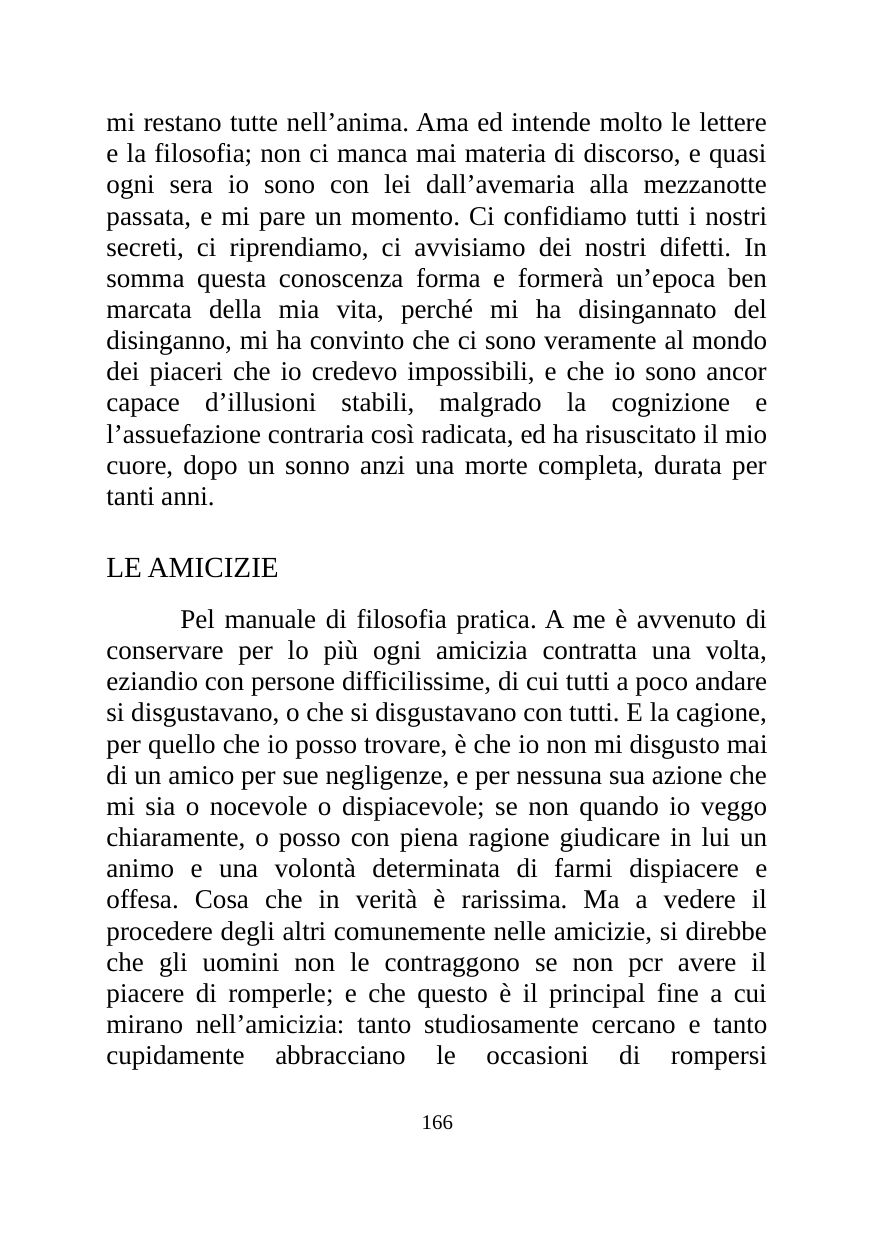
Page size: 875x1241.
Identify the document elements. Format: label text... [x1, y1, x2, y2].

text Pel manuale di filosofia pratica. A me è avvenuto di conservare per lo più ogni amicizia contratta una volta, eziandio con persone difficilissime, di cui tutti a poco andare si disgustavano, o che si disgustavano con tutti. E la cagione, per quello che io posso trovare, è che io non mi disgusto mai di un amico per sue negligenze, e per nessuna sua azione che mi sia o nocevole o dispiacevole; se non quando io veggo chiaramente, o posso con piena ragione giudicare in lui un animo e una volontà determinata di farmi dispiacere e offesa. Cosa che in verità è rarissima. Ma a vedere il procedere degli altri comunemente nelle amicizie, si direbbe che gli uomini non le contraggono se non pcr avere il piacere di romperle; e che questo è il principal fine a cui mirano nell’amicizia: tanto studiosamente cercano e tanto cupidamente abbracciano le occasioni di rompersi [106, 603, 768, 1070]
text mi restano tutte nell’anima. Ama ed intende molto le lettere e la filosofia; non ci manca mai materia di discorso, e quasi ogni sera io sono con lei dall’avemaria alla mezzanotte passata, e mi pare un momento. Ci confidiamo tutti i nostri secreti, ci riprendiamo, ci avvisiamo dei nostri difetti. In somma questa conoscenza forma e formerà un’epoca ben marcata della mia vita, perché mi ha disingannato del disinganno, mi ha convinto che ci sono veramente al mondo dei piaceri che io credevo impossibili, e che io sono ancor capace d’illusioni stabili, malgrado la cognizione e l’assuefazione contraria così radicata, ed ha risuscitato il mio cuore, dopo un sonno anzi una morte completa, durata per tanti anni. [106, 106, 768, 511]
subtitle LE AMICIZIE [106, 550, 768, 584]
